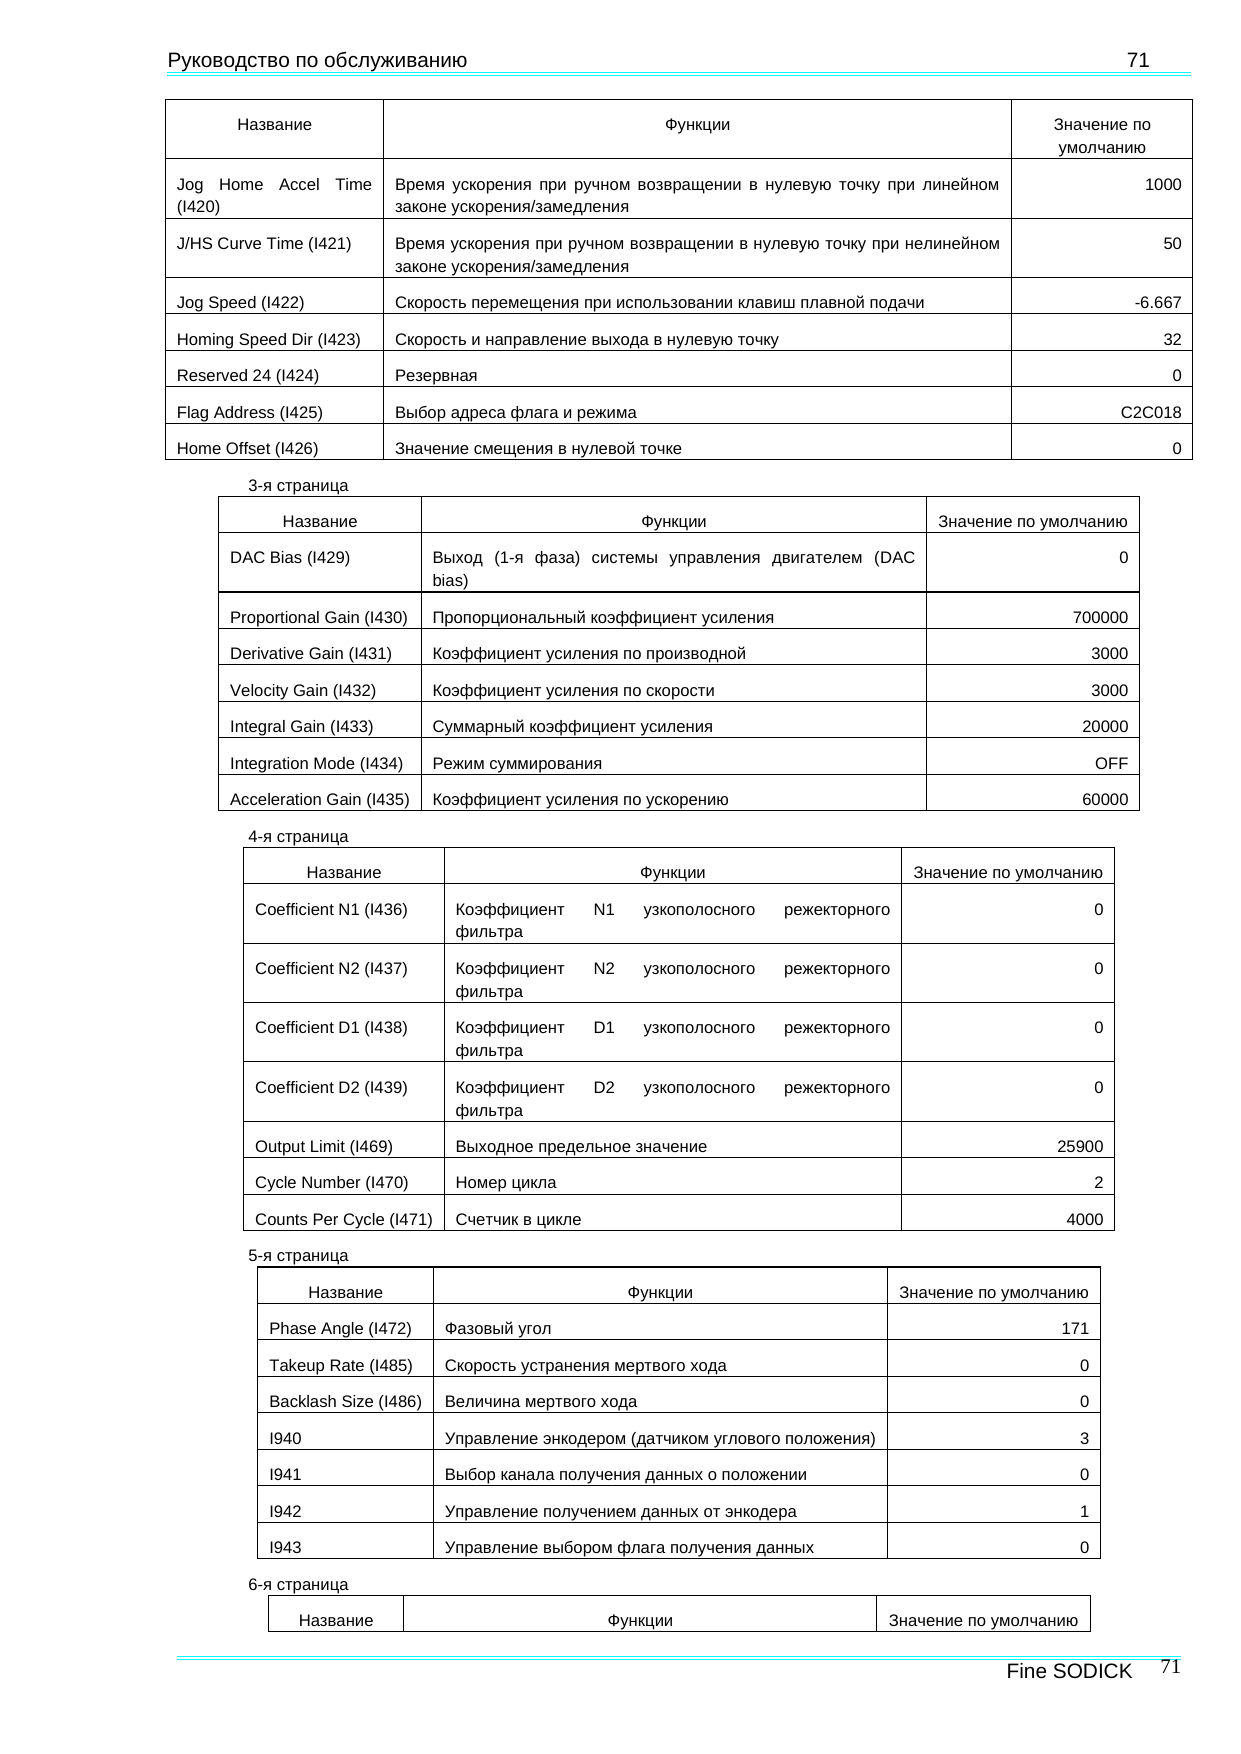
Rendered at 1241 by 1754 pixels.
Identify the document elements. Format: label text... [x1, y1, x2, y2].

table_cell 3 [888, 1413, 1100, 1449]
table_cell Скорость устранения мертвого хода [434, 1340, 887, 1376]
table_header Значение по умолчанию [877, 1596, 1090, 1631]
table_cell I941 [258, 1450, 433, 1485]
table_cell Takeup Rate (I485) [258, 1340, 433, 1376]
table_cell Выход (1-я фаза) системы управления двигателем (DAC bias) [422, 533, 926, 591]
table_cell 60000 [927, 775, 1139, 810]
text 3-я страница [218, 473, 1181, 496]
table_cell Коэффициент N1 узкополосного режекторного фильтра [445, 884, 901, 942]
table_cell Коэффициент D1 узкополосного режекторного фильтра [445, 1003, 901, 1061]
table_cell Управление выбором флага получения данных [434, 1523, 887, 1558]
table_cell 20000 [927, 702, 1139, 737]
table_cell Фазовый угол [434, 1304, 887, 1339]
table_cell -6.667 [1012, 278, 1192, 313]
table_cell Коэффициент усиления по скорости [422, 665, 926, 701]
table_cell Коэффициент усиления по ускорению [422, 775, 926, 810]
table_cell Proportional Gain (I430) [219, 593, 421, 628]
table_cell 0 [902, 884, 1114, 942]
table_cell Jog Speed (I422) [166, 278, 383, 313]
table_cell Cycle Number (I470) [244, 1158, 444, 1193]
table_cell 0 [888, 1377, 1100, 1412]
table_header Название [244, 848, 444, 883]
table_cell 0 [927, 533, 1139, 591]
table_cell Coefficient N1 (I436) [244, 884, 444, 942]
table_cell Derivative Gain (I431) [219, 629, 421, 664]
table_cell 25900 [902, 1122, 1114, 1157]
table_cell J/HS Curve Time (I421) [166, 219, 383, 277]
table_cell Номер цикла [445, 1158, 901, 1193]
table_header Значение по умолчанию [888, 1268, 1100, 1303]
table_cell 0 [902, 1003, 1114, 1061]
table_header Значение по умолчанию [927, 497, 1139, 532]
table_cell 4000 [902, 1195, 1114, 1230]
table_cell Jog Home Accel Time (I420) [166, 159, 383, 217]
table_cell Коэффициент N2 узкополосного режекторного фильтра [445, 944, 901, 1002]
table_cell 0 [902, 1062, 1114, 1121]
table_cell 171 [888, 1304, 1100, 1339]
table_cell 0 [1012, 424, 1192, 459]
table_cell I943 [258, 1523, 433, 1558]
table_cell 1 [888, 1486, 1100, 1522]
table_cell 0 [888, 1450, 1100, 1485]
table_cell Время ускорения при ручном возвращении в нулевую точку при линейном законе ускорения/замедления [384, 159, 1011, 217]
table_cell Coefficient N2 (I437) [244, 944, 444, 1002]
table_cell Acceleration Gain (I435) [219, 775, 421, 810]
table_cell Home Offset (I426) [166, 424, 383, 459]
table_cell 0 [888, 1523, 1100, 1558]
table_header Функции [445, 848, 901, 883]
table_cell Homing Speed Dir (I423) [166, 314, 383, 350]
table_cell Coefficient D1 (I438) [244, 1003, 444, 1061]
table_header Значение по умолчанию [1012, 100, 1192, 158]
table_cell Counts Per Cycle (I471) [244, 1195, 444, 1230]
table_header Функции [404, 1596, 876, 1631]
table_cell Phase Angle (I472) [258, 1304, 433, 1339]
table_cell Суммарный коэффициент усиления [422, 702, 926, 737]
table_cell 1000 [1012, 159, 1192, 217]
table_cell Выходное предельное значение [445, 1122, 901, 1157]
table_cell Значение смещения в нулевой точке [384, 424, 1011, 459]
table_cell 3000 [927, 629, 1139, 664]
table_cell Coefficient D2 (I439) [244, 1062, 444, 1121]
table_cell 700000 [927, 593, 1139, 628]
table_cell 32 [1012, 314, 1192, 350]
table_cell Backlash Size (I486) [258, 1377, 433, 1412]
table_cell I940 [258, 1413, 433, 1449]
table_cell DAC Bias (I429) [219, 533, 421, 591]
table_cell Скорость перемещения при использовании клавиш плавной подачи [384, 278, 1011, 313]
table_header Название [269, 1596, 403, 1631]
table_cell Управление энкодером (датчиком углового положения) [434, 1413, 887, 1449]
table_cell Резервная [384, 351, 1011, 386]
table_cell Reserved 24 (I424) [166, 351, 383, 386]
table_cell 2 [902, 1158, 1114, 1193]
table_cell Время ускорения при ручном возвращении в нулевую точку при нелинейном законе ускорения/замедления [384, 219, 1011, 277]
table_header Название [219, 497, 421, 532]
table_header Функции [384, 100, 1011, 158]
table_cell Output Limit (I469) [244, 1122, 444, 1157]
table_cell 50 [1012, 219, 1192, 277]
table_cell Velocity Gain (I432) [219, 665, 421, 701]
table_cell Величина мертвого хода [434, 1377, 887, 1412]
table_cell 0 [1012, 351, 1192, 386]
table_cell 0 [902, 944, 1114, 1002]
table_cell Управление получением данных от энкодера [434, 1486, 887, 1522]
text 4-я страница [218, 824, 1181, 847]
table_cell Коэффициент D2 узкополосного режекторного фильтра [445, 1062, 901, 1121]
table_cell 0 [888, 1340, 1100, 1376]
table_cell Flag Address (I425) [166, 387, 383, 423]
table_cell Скорость и направление выхода в нулевую точку [384, 314, 1011, 350]
table_cell OFF [927, 738, 1139, 774]
table_cell Коэффициент усиления по производной [422, 629, 926, 664]
table_header Функции [434, 1268, 887, 1303]
table_header Название [258, 1268, 433, 1303]
table_header Название [166, 100, 383, 158]
table_cell Счетчик в цикле [445, 1195, 901, 1230]
table_cell Режим суммирования [422, 738, 926, 774]
table_cell Пропорциональный коэффициент усиления [422, 593, 926, 628]
table_header Значение по умолчанию [902, 848, 1114, 883]
table_cell Integration Mode (I434) [219, 738, 421, 774]
table_cell C2C018 [1012, 387, 1192, 423]
table_header Функции [422, 497, 926, 532]
text 5-я страница [218, 1243, 1181, 1266]
table_cell I942 [258, 1486, 433, 1522]
table_cell Выбор адреса флага и режима [384, 387, 1011, 423]
table_cell 3000 [927, 665, 1139, 701]
table_cell Integral Gain (I433) [219, 702, 421, 737]
text 6-я страница [218, 1572, 1181, 1594]
table_cell Выбор канала получения данных о положении [434, 1450, 887, 1485]
